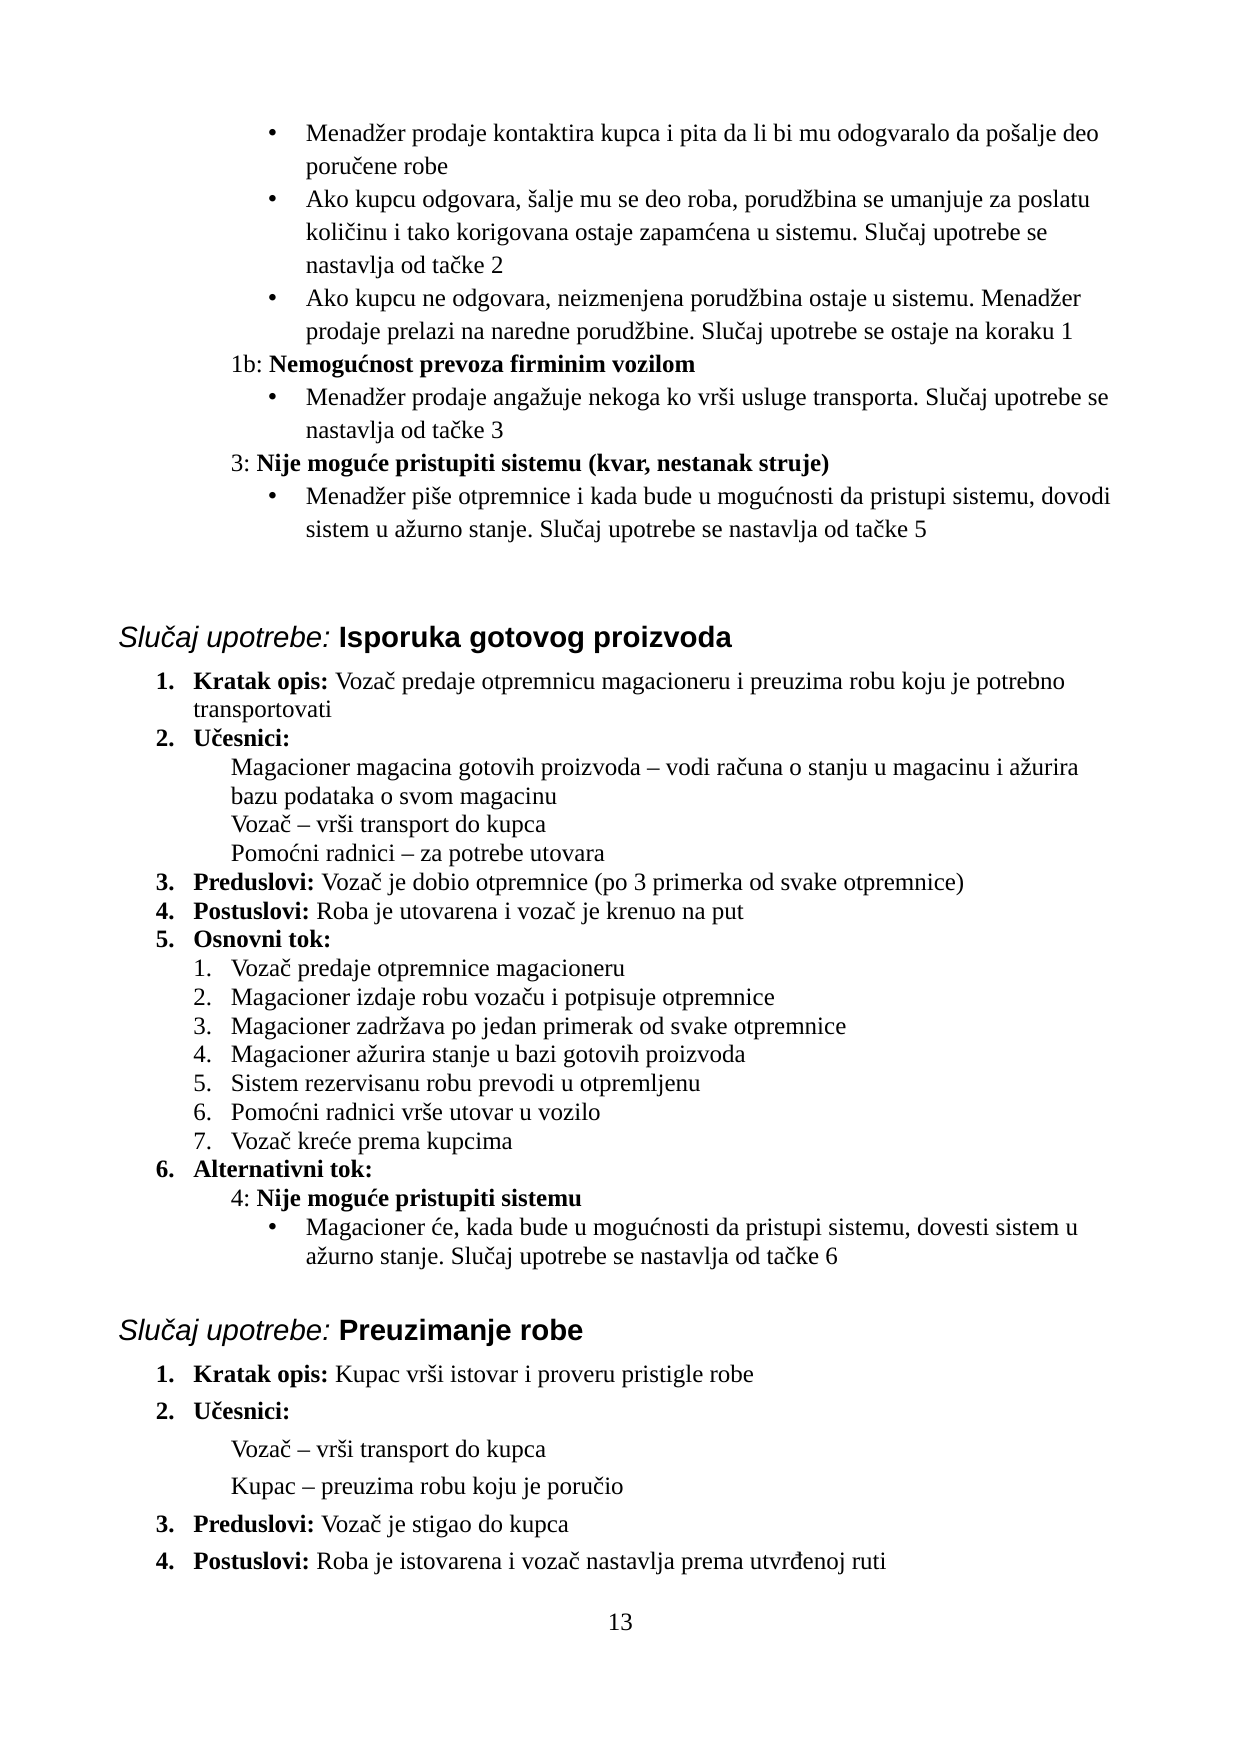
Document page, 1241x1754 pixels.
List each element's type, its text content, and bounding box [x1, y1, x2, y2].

list Menadžer prodaje kontaktira kupca i pita da li bi mu odogvaralo da pošalje deo poručene robe [268, 118, 1122, 180]
list Sistem rezervisanu robu prevodi u otpremljenu [193, 1068, 1122, 1097]
list Pomoćni radnici vrše utovar u vozilo [193, 1097, 1122, 1126]
list Preduslovi: Vozač je dobio otpremnice (po 3 primerka od svake otpremnice) [156, 867, 1122, 896]
list Vozač kreće prema kupcima [193, 1126, 1122, 1154]
subtitle Slučaj upotrebe: Preuzimanje robe [118, 1313, 1122, 1347]
subtitle Slučaj upotrebe: Isporuka gotovog proizvoda [118, 619, 1122, 653]
list Menadžer prodaje angažuje nekoga ko vrši usluge transporta. Slučaj upotrebe se nastavlja od tačke 3 [268, 382, 1122, 444]
list Magacioner zadržava po jedan primerak od svake otpremnice [193, 1011, 1122, 1039]
list Učesnici: [156, 1396, 1122, 1425]
list 3: Nije moguće pristupiti sistemu (kvar, nestanak struje) [231, 448, 1122, 477]
list Vozač – vrši transport do kupca [231, 809, 1122, 838]
list Postuslovi: Roba je istovarena i vozač nastavlja prema utvrđenoj ruti [156, 1546, 1122, 1575]
list Ako kupcu odgovara, šalje mu se deo roba, porudžbina se umanjuje za poslatu količinu i tako korigovana ostaje zapamćena u sistemu. Slučaj upotrebe se nastavlja od tačke 2 [268, 184, 1122, 279]
list Učesnici: [156, 723, 1122, 752]
list Menadžer piše otpremnice i kada bude u mogućnosti da pristupi sistemu, dovodi sistem u ažurno stanje. Slučaj upotrebe se nastavlja od tačke 5 [268, 481, 1122, 543]
list Kupac – preuzima robu koju je poručio [231, 1471, 1122, 1500]
list Magacioner izdaje robu vozaču i potpisuje otpremnice [193, 982, 1122, 1011]
list Vozač predaje otpremnice magacioneru [193, 953, 1122, 982]
list Magacioner će, kada bude u mogućnosti da pristupi sistemu, dovesti sistem u ažurno stanje. Slučaj upotrebe se nastavlja od tačke 6 [268, 1212, 1122, 1269]
list Magacioner ažurira stanje u bazi gotovih proizvoda [193, 1039, 1122, 1068]
list Pomoćni radnici – za potrebe utovara [231, 838, 1122, 867]
list Magacioner magacina gotovih proizvoda – vodi računa o stanju u magacinu i ažurira bazu podataka o svom magacinu [231, 752, 1122, 809]
list Osnovni tok: [156, 924, 1122, 953]
list Alternativni tok: [156, 1154, 1122, 1183]
list Ako kupcu ne odgovara, neizmenjena porudžbina ostaje u sistemu. Menadžer prodaje prelazi na naredne porudžbine. Slučaj upotrebe se ostaje na koraku 1 [268, 283, 1122, 345]
list Kratak opis: Kupac vrši istovar i proveru pristigle robe [156, 1359, 1122, 1388]
list Postuslovi: Roba je utovarena i vozač je krenuo na put [156, 896, 1122, 924]
list Preduslovi: Vozač je stigao do kupca [156, 1509, 1122, 1537]
list Vozač – vrši transport do kupca [231, 1434, 1122, 1463]
list Kratak opis: Vozač predaje otpremnicu magacioneru i preuzima robu koju je potrebno transportovati [156, 666, 1122, 723]
list 1b: Nemogućnost prevoza firminim vozilom [231, 349, 1122, 378]
list 4: Nije moguće pristupiti sistemu [231, 1183, 1122, 1212]
